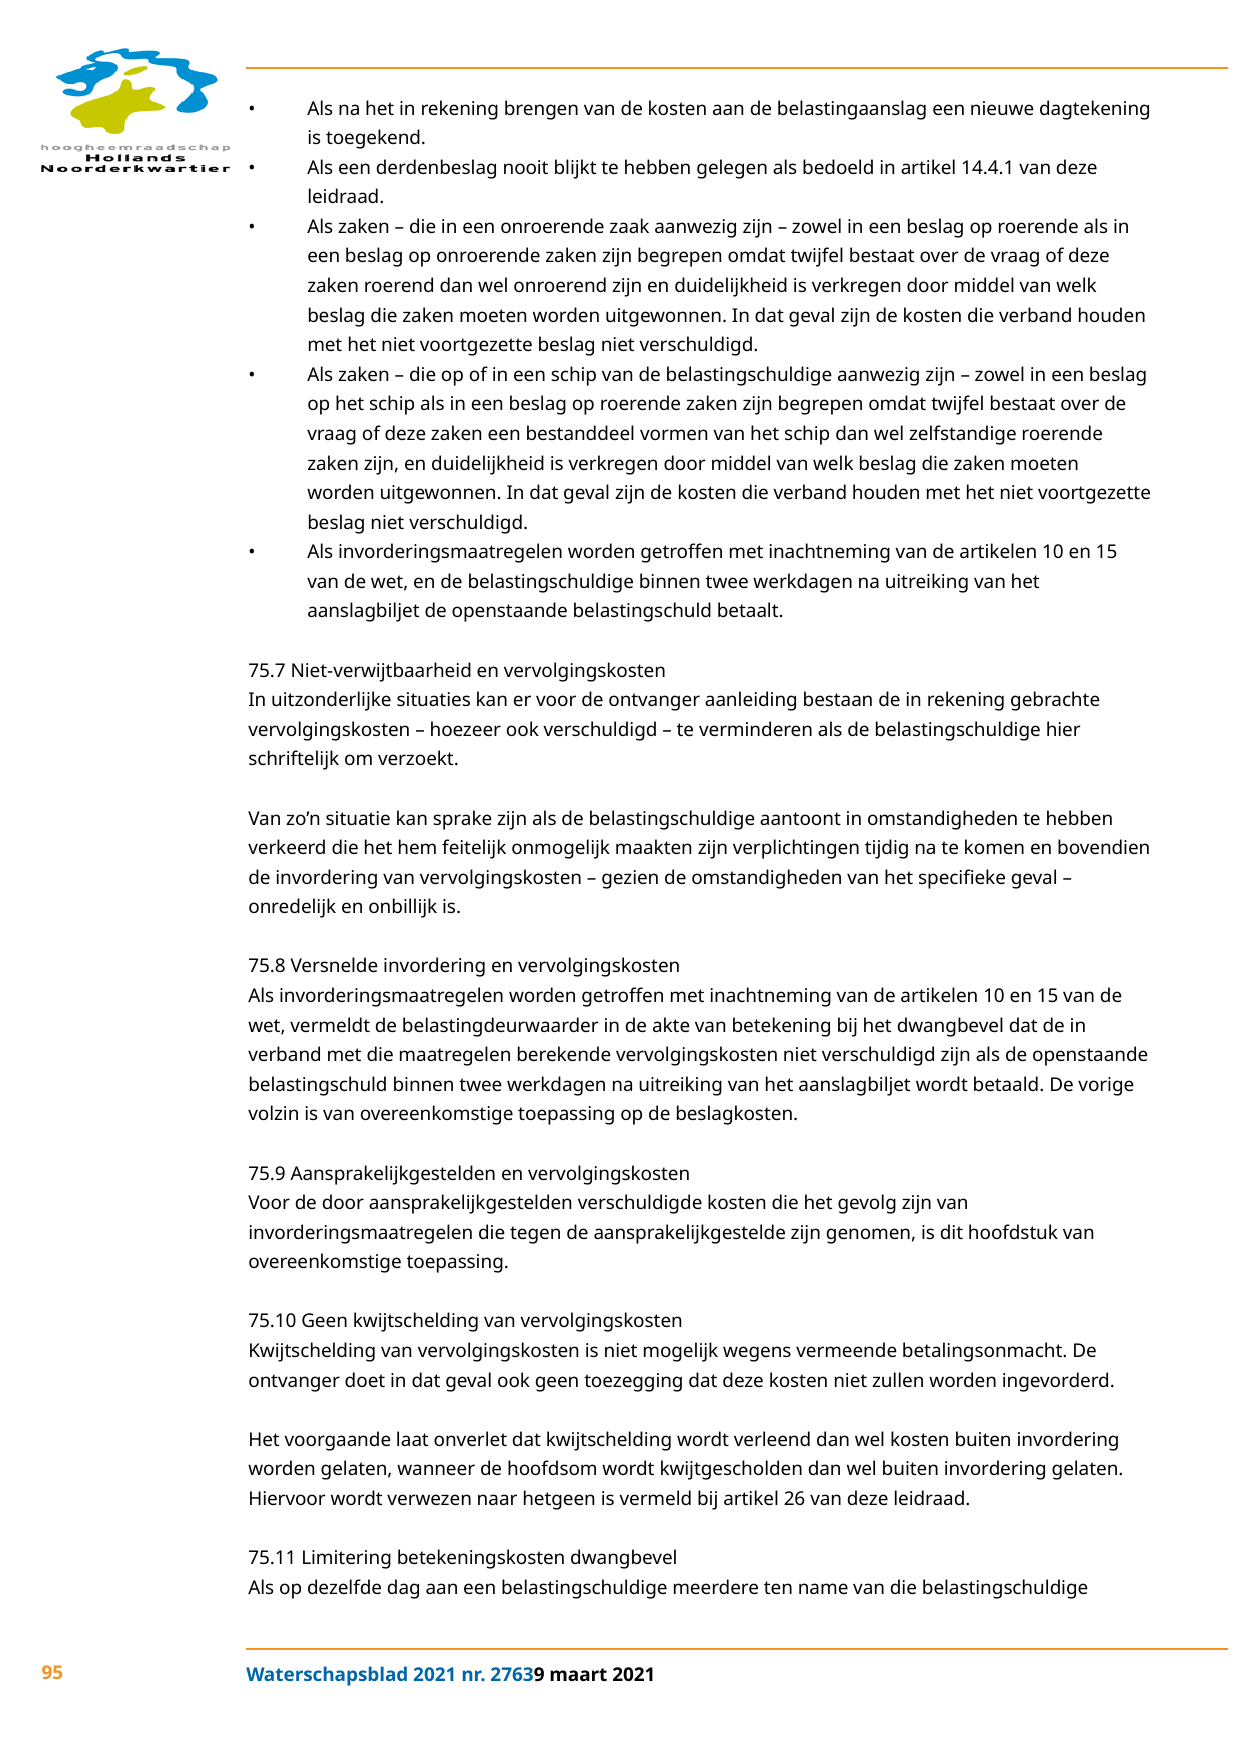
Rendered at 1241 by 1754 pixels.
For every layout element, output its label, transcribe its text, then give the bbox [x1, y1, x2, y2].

list Als zaken – die op of in een schip van de belastingschuldige aanwezig zijn – zowel in een beslag op het schip als in een beslag op roerende zaken zijn begrepen omdat twijfel bestaat over de vraag of deze zaken een bestanddeel vormen van het schip dan wel zelfstandige roerende zaken zijn, en duidelijkheid is verkregen door middel van welk beslag die zaken moeten worden uitgewonnen. In dat geval zijn de kosten die verband houden met het niet voortgezette beslag niet verschuldigd. [248, 361, 1152, 535]
text Voor de door aansprakelijkgestelden verschuldigde kosten die het gevolg zijn van invorderingsmaatregelen die tegen de aansprakelijkgestelde zijn genomen, is dit hoofdstuk van overeenkomstige toepassing. [248, 1189, 1152, 1274]
text Het voorgaande laat onverlet dat kwijtschelding wordt verleend dan wel kosten buiten invordering worden gelaten, wanneer de hoofdsom wordt kwijtgescholden dan wel buiten invordering gelaten. Hiervoor wordt verwezen naar hetgeen is vermeld bij artikel 26 van deze leidraad. [248, 1426, 1152, 1511]
text In uitzonderlijke situaties kan er voor de ontvanger aanleiding bestaan de in rekening gebrachte vervolgingskosten – hoezeer ook verschuldigd – te verminderen als de belastingschuldige hier schriftelijk om verzoekt. [248, 686, 1152, 771]
text Kwijtschelding van vervolgingskosten is niet mogelijk wegens vermeende betalingsonmacht. De ontvanger doet in dat geval ook geen toezegging dat deze kosten niet zullen worden ingevorderd. [248, 1337, 1152, 1393]
text 75.11 Limitering betekeningskosten dwangbevel [248, 1544, 1152, 1570]
text 75.9 Aansprakelijkgestelden en vervolgingskosten [248, 1160, 1152, 1186]
list Als invorderingsmaatregelen worden getroffen met inachtneming van de artikelen 10 en 15 van de wet, en de belastingschuldige binnen twee werkdagen na uitreiking van het aanslagbiljet de openstaande belastingschuld betaalt. [248, 538, 1152, 623]
text Als op dezelfde dag aan een belastingschuldige meerdere ten name van die belastingschuldige [248, 1574, 1152, 1600]
picture [41, 47, 231, 172]
list Als een derdenbeslag nooit blijkt te hebben gelegen als bedoeld in artikel 14.4.1 van deze leidraad. [248, 154, 1152, 209]
list Als na het in rekening brengen van de kosten aan de belastingaanslag een nieuwe dagtekening is toegekend. [248, 95, 1152, 150]
list Als zaken – die in een onroerende zaak aanwezig zijn – zowel in een beslag op roerende als in een beslag op onroerende zaken zijn begrepen omdat twijfel bestaat over de vraag of deze zaken roerend dan wel onroerend zijn en duidelijkheid is verkregen door middel van welk beslag die zaken moeten worden uitgewonnen. In dat geval zijn de kosten die verband houden met het niet voortgezette beslag niet verschuldigd. [248, 213, 1152, 357]
text 75.8 Versnelde invordering en vervolgingskosten [248, 953, 1152, 978]
text 75.10 Geen kwijtschelding van vervolgingskosten [248, 1308, 1152, 1333]
text Als invorderingsmaatregelen worden getroffen met inachtneming van de artikelen 10 en 15 van de wet, vermeldt de belastingdeurwaarder in de akte van betekening bij het dwangbevel dat de in verband met die maatregelen berekende vervolgingskosten niet verschuldigd zijn als de openstaande belastingschuld binnen twee werkdagen na uitreiking van het aanslagbiljet wordt betaald. De vorige volzin is van overeenkomstige toepassing op de beslagkosten. [248, 982, 1152, 1126]
text Van zo’n situatie kan sprake zijn als de belastingschuldige aantoont in omstandigheden te hebben verkeerd die het hem feitelijk onmogelijk maakten zijn verplichtingen tijdig na te komen en bovendien de invordering van vervolgingskosten – gezien de omstandigheden van het specifieke geval – onredelijk en onbillijk is. [248, 805, 1152, 919]
text 75.7 Niet-verwijtbaarheid en vervolgingskosten [248, 657, 1152, 683]
